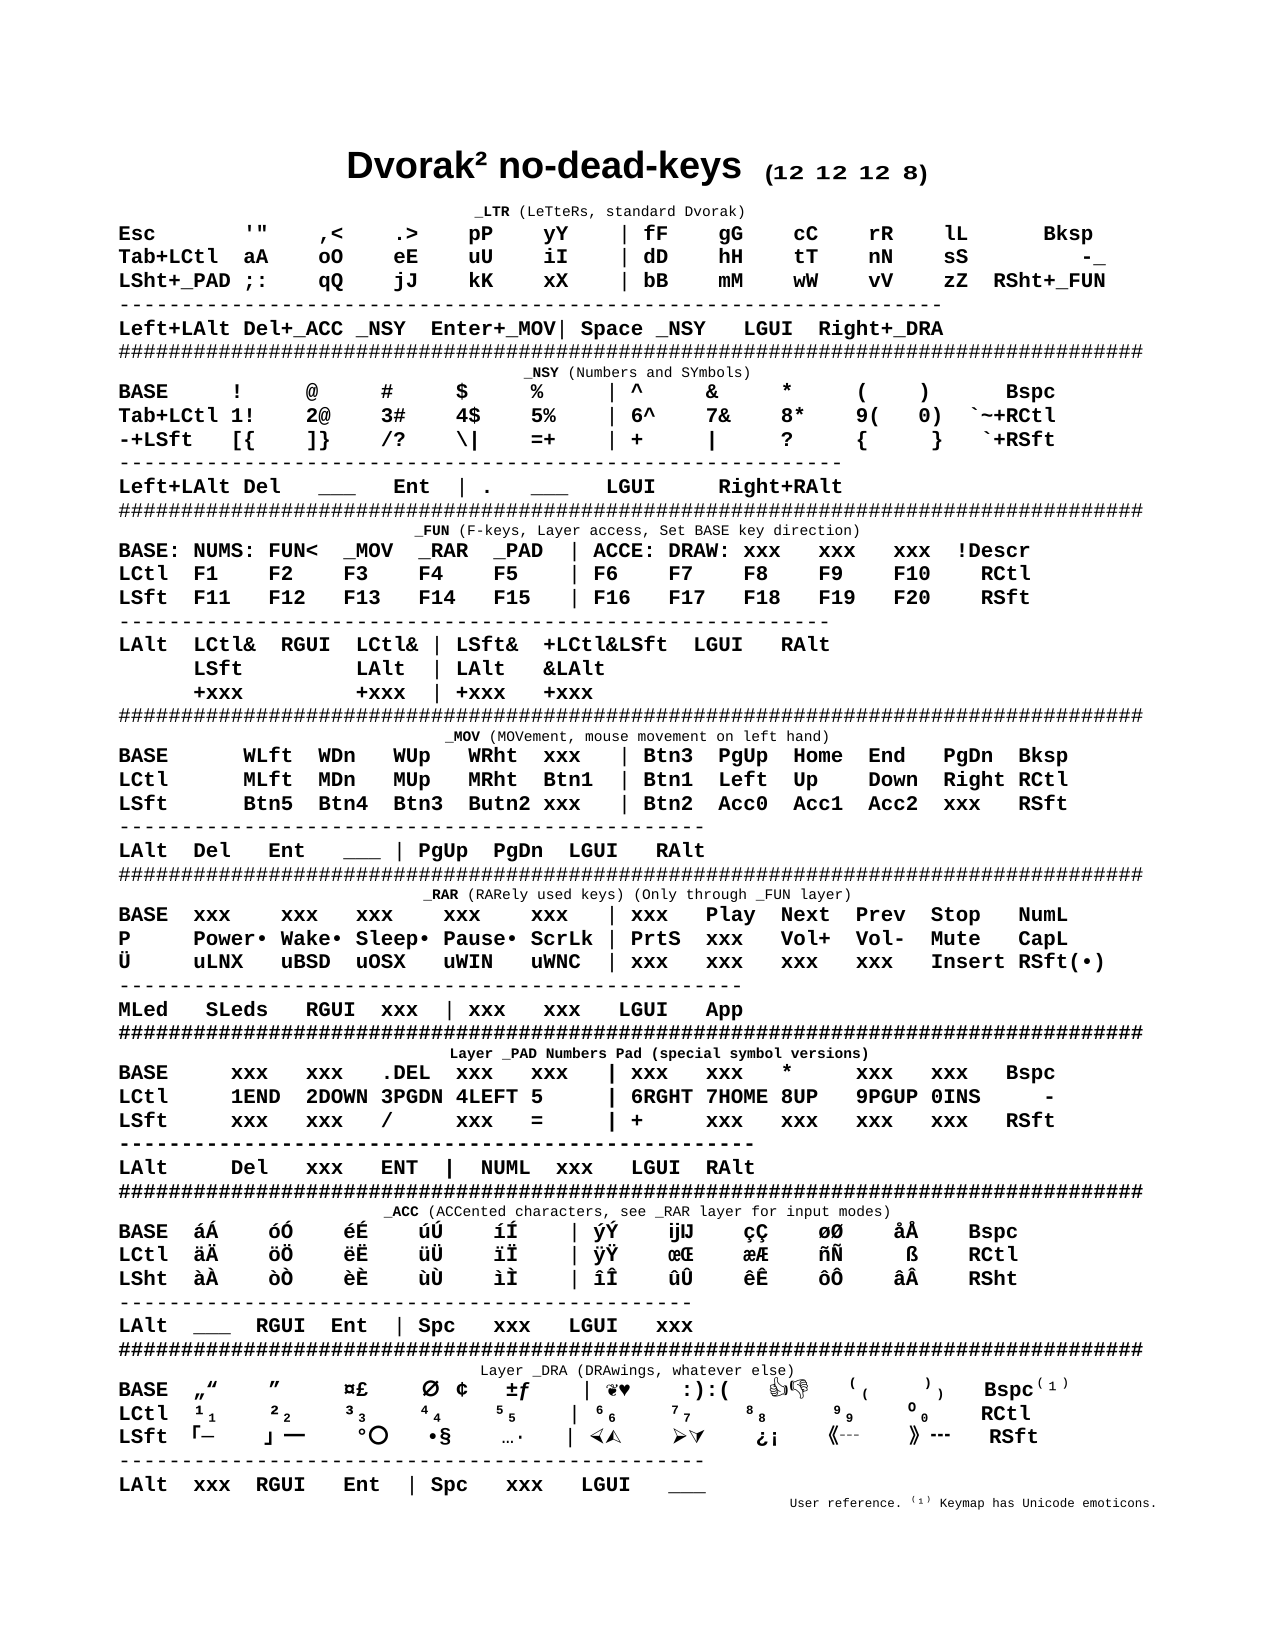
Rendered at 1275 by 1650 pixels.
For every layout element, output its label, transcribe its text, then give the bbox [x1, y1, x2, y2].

text Left+LAlt Del+_ACC _NSY Enter+_MOV| Space _NSY LGUI Right+_DRA [118, 317, 1157, 341]
text LCtl F1 F2 F3 F4 F5 | F6 F7 F8 F9 F10 RCtl [118, 563, 1157, 587]
text LSft LAlt | LAlt &LAlt [118, 658, 1157, 682]
text BASE áÁ óÓ éÉ úÚ íÍ | ýÝ ĳĲ çÇ øØ åÅ Bspc [118, 1221, 1157, 1244]
text LSft F11 F12 F13 F14 F15 | F16 F17 F18 F19 F20 RSft [118, 587, 1157, 611]
text Left+LAlt Del ___ Ent | . ___ LGUI Right+RAlt [118, 476, 1157, 499]
text -------------------------------------------------- [118, 975, 1157, 998]
subtitle Dvorak² no-dead-keys ₍₁₂ ₁₂ ₁₂ ₈₎ [118, 143, 1157, 187]
text LSft Btn5 Btn4 Btn3 Butn2 xxx | Btn2 Acc0 Acc1 Acc2 xxx RSft [118, 793, 1157, 816]
text _NSY (Numbers and SYmbols) [118, 365, 1157, 381]
text LSht àÀ òÒ èÈ ùÙ ìÌ | îÎ ûÛ êÊ ôÔ âÂ RSht [118, 1268, 1157, 1292]
text LAlt LCtl& RGUI LCtl& | LSft& +LCtl&LSft LGUI RAlt [118, 634, 1157, 658]
text ################################################################################## [118, 705, 1157, 729]
text _FUN (F-keys, Layer access, Set BASE key direction) [118, 523, 1157, 540]
text _LTR (LeTteRs, standard Dvorak) [118, 199, 1157, 223]
text ################################################################################## [118, 499, 1157, 523]
text LCtl 1END 2DOWN 3PGDN 4LEFT 5 | 6RGHT 7HOME 8UP 9PGUP 0INS - [118, 1086, 1157, 1110]
text LCtl MLft MDn MUp MRht Btn1 | Btn1 Left Up Down Right RCtl [118, 769, 1157, 793]
text ---------------------------------------------- [118, 1292, 1157, 1315]
text LSft xxx xxx / xxx = | + xxx xxx xxx xxx RSft [118, 1110, 1157, 1133]
text ----------------------------------------------- [118, 816, 1157, 840]
text Tab+LCtl aA oO eE uU iI | dD hH tT nN sS -_ [118, 247, 1157, 270]
text LAlt Del Ent ___ | PgUp PgDn LGUI RAlt [118, 840, 1157, 864]
text LAlt xxx RGUI Ent | Spc xxx LGUI ___ [118, 1474, 1157, 1497]
text Layer _DRA (DRAwings, whatever else) [118, 1363, 1157, 1379]
text -+LSft [{ ]} /? \| =+ | + | ? { } `+RSft [118, 429, 1157, 452]
text LCtl äÄ öÖ ëË üÜ ïÏ | ÿŸ œŒ æÆ ñÑ ß RCtl [118, 1244, 1157, 1268]
text Esc '" ,< .> pP yY | fF gG cC rR lL Bksp [118, 223, 1157, 247]
text LCtl ¹₁ ²₂ ³₃ ⁴₄ ⁵₅ | ⁶₆ ⁷₇ ⁸₈ ⁹₉ ⁰₀ RCtl [118, 1403, 1157, 1427]
text BASE „“ ” ¤£ ∅ ¢ ±ƒ | ❦♥ :):( 👍👎 ⁽₍ ⁾₎ Bspc⁽¹⁾ [118, 1379, 1157, 1403]
text ################################################################################## [118, 1181, 1157, 1204]
text ################################################################################## [118, 864, 1157, 887]
text LSft 「─ 」━ °〇 •§ …· | ⮘⮙ ⮚⮛ ¿¡ 《┄ 》┅ RSft [118, 1427, 1157, 1450]
text LAlt Del xxx ENT | NUML xxx LGUI RAlt [118, 1157, 1157, 1181]
text ---------------------------------------------------------- [118, 452, 1157, 476]
text --------------------------------------------------- [118, 1133, 1157, 1157]
text ----------------------------------------------- [118, 1450, 1157, 1474]
text --------------------------------------------------------- [118, 611, 1157, 634]
text BASE xxx xxx xxx xxx xxx | xxx Play Next Prev Stop NumL [118, 904, 1157, 928]
text _MOV (MOVement, mouse movement on left hand) [118, 729, 1157, 746]
text ################################################################################## [118, 341, 1157, 365]
text BASE ! @ # $ % | ^ & * ( ) Bspc [118, 381, 1157, 405]
text LSht+_PAD ;: qQ jJ kK xX | bB mM wW vV zZ RSht+_FUN [118, 270, 1157, 294]
text ################################################################################## [118, 1022, 1157, 1046]
text LAlt ___ RGUI Ent | Spc xxx LGUI xxx [118, 1315, 1157, 1339]
text +xxx +xxx | +xxx +xxx [118, 682, 1157, 705]
text BASE xxx xxx .DEL xxx xxx | xxx xxx * xxx xxx Bspc [118, 1062, 1157, 1086]
text Ü uLNX uBSD uOSX uWIN uWNC | xxx xxx xxx xxx Insert RSft(•) [118, 951, 1157, 975]
text BASE WLft WDn WUp WRht xxx | Btn3 PgUp Home End PgDn Bksp [118, 746, 1157, 769]
text _RAR (RARely used keys) (Only through _FUN layer) [118, 887, 1157, 904]
text BASE: NUMS: FUN< _MOV _RAR _PAD | ACCE: DRAW: xxx xxx xxx !Descr [118, 540, 1157, 563]
text ################################################################################## [118, 1339, 1157, 1363]
text Tab+LCtl 1! 2@ 3# 4$ 5% | 6^ 7& 8* 9( 0) `~+RCtl [118, 405, 1157, 429]
text ------------------------------------------------------------------ [118, 294, 1157, 317]
text MLed SLeds RGUI xxx | xxx xxx LGUI App [118, 998, 1157, 1022]
text _ACC (ACCented characters, see _RAR layer for input modes) [118, 1204, 1157, 1221]
text Layer _PAD Numbers Pad (special symbol versions) [118, 1046, 1157, 1062]
text User reference. ⁽¹⁾ Keymap has Unicode emoticons. [118, 1497, 1157, 1512]
text P Power• Wake• Sleep• Pause• ScrLk | PrtS xxx Vol+ Vol- Mute CapL [118, 928, 1157, 951]
